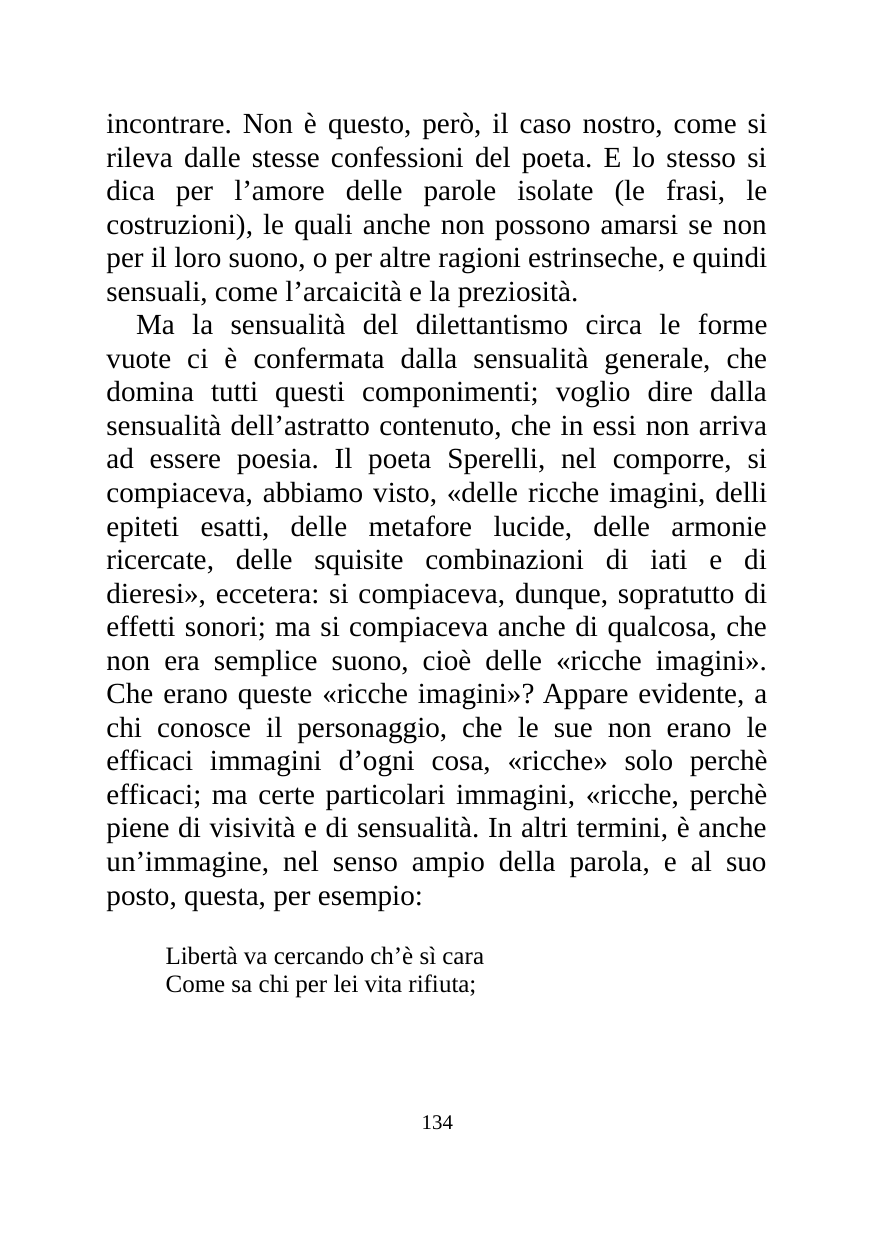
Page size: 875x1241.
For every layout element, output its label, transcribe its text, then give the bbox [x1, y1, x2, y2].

text Ma la sensualità del dilettantismo circa le forme vuote ci è confermata dalla sensualità generale, che domina tutti questi componimenti; voglio dire dalla sensualità dell’astratto contenuto, che in essi non arriva ad essere poesia. Il poeta Sperelli, nel comporre, si compiaceva, abbiamo visto, «delle ricche imagini, delli epiteti esatti, delle metafore lucide, delle armonie ricercate, delle squisite combinazioni di iati e di dieresi», eccetera: si compiaceva, dunque, sopratutto di effetti sonori; ma si compiaceva anche di qualcosa, che non era semplice suono, cioè delle «ricche imagini». Che erano queste «ricche imagini»? Appare evidente, a chi conosce il personaggio, che le sue non erano le efficaci immagini d’ogni cosa, «ricche» solo perchè efficaci; ma certe particolari immagini, «ricche, perchè piene di visività e di sensualità. In altri termini, è anche un’immagine, nel senso ampio della parola, e al suo posto, questa, per esempio: [106, 307, 768, 911]
text incontrare. Non è questo, però, il caso nostro, come si rileva dalle stesse confessioni del poeta. E lo stesso si dica per l’amore delle parole isolate (le frasi, le costruzioni), le quali anche non possono amarsi se non per il loro suono, o per altre ragioni estrinseche, e quindi sensuali, come l’arcaicità e la preziosità. [106, 106, 768, 307]
text Libertà va cercando ch’è sì cara Come sa chi per lei vita rifiuta; [165, 941, 768, 998]
